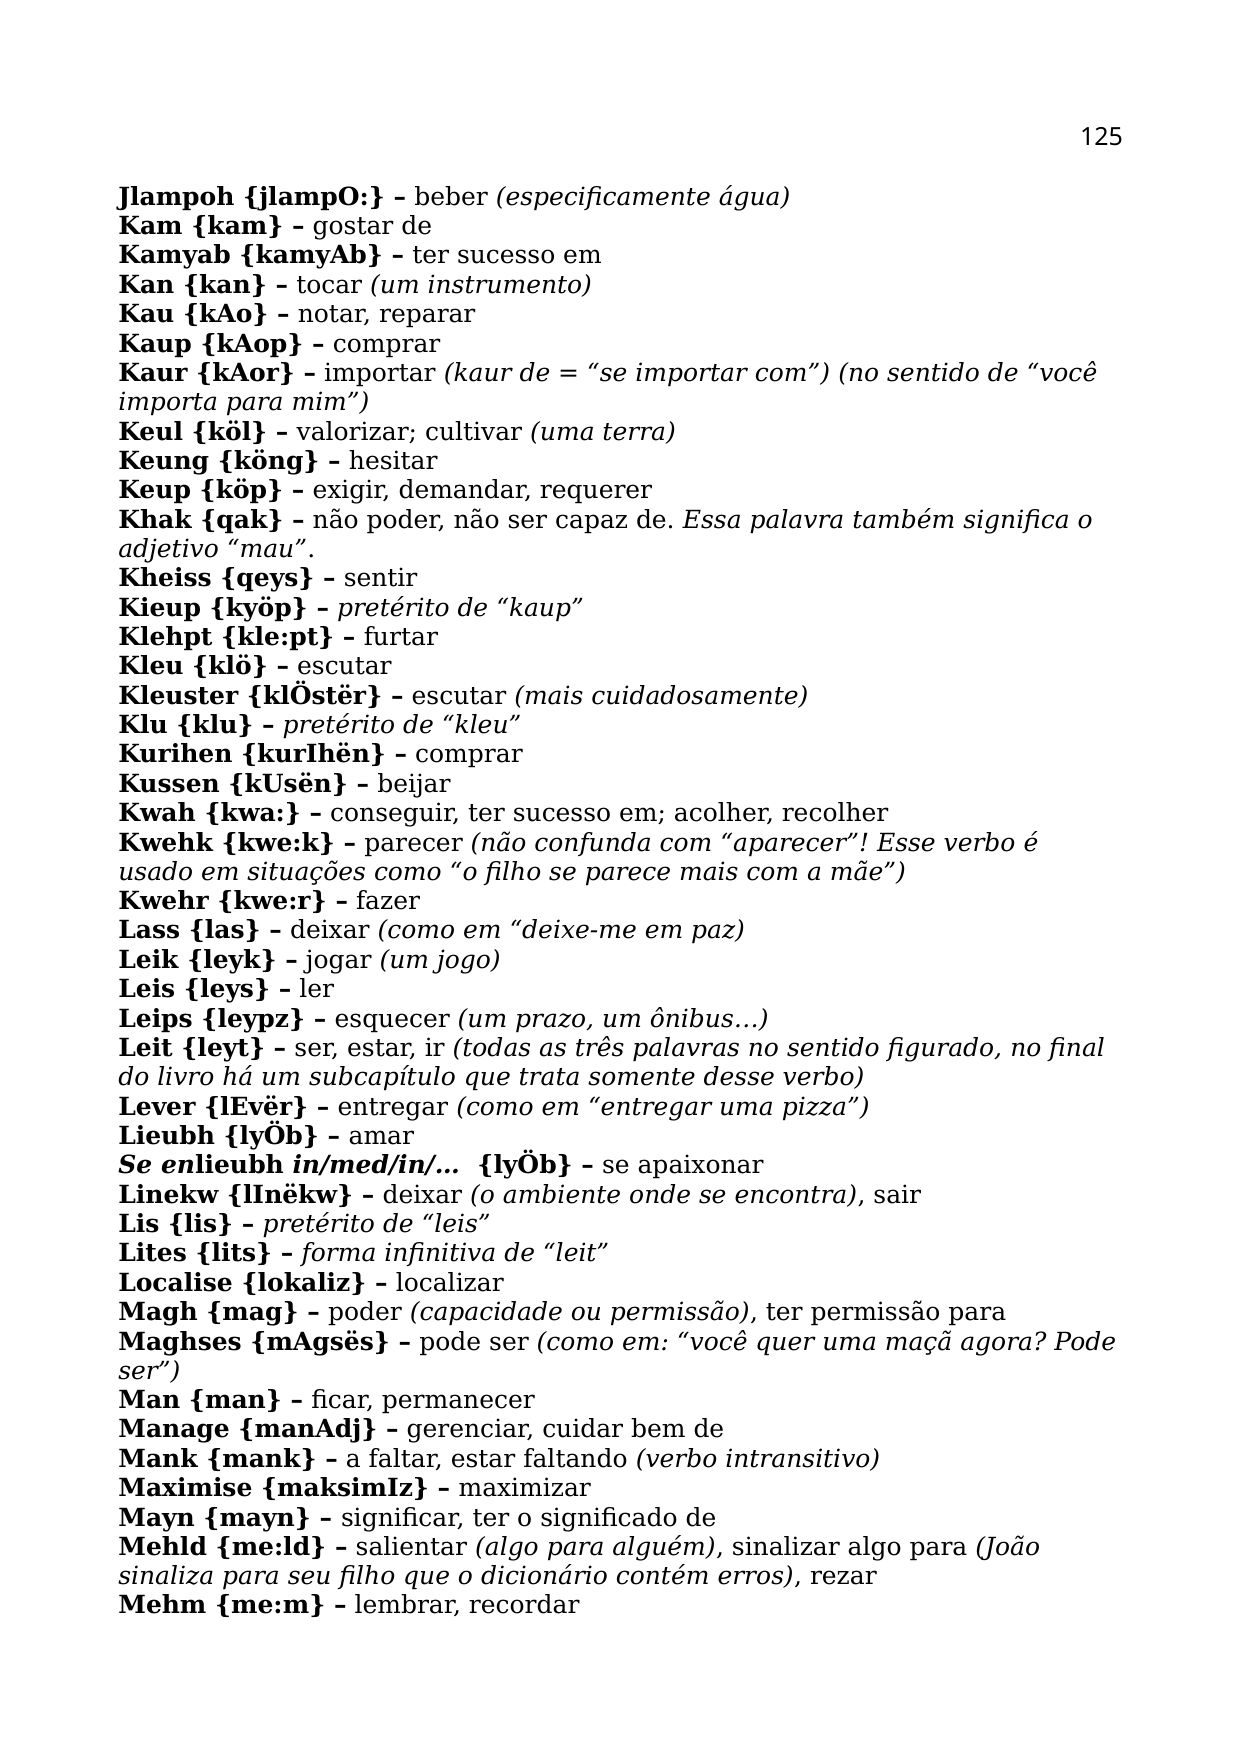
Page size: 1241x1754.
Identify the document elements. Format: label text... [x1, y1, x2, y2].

text Mehm {me:m} – lembrar, recordar [118, 1590, 1123, 1620]
text Kaup {kAop} – comprar [118, 328, 1123, 358]
text Mehld {me:ld} – salientar (algo para alguém), sinalizar algo para (João sinaliza para seu filho que o dicionário contém erros), rezar [118, 1532, 1123, 1590]
text Keul {köl} – valorizar; cultivar (uma terra) [118, 416, 1123, 446]
text Man {man} – ficar, permanecer [118, 1385, 1123, 1414]
text Kurihen {kurIhën} – comprar [118, 739, 1123, 769]
text Kam {kam} – gostar de [118, 211, 1123, 240]
text Leis {leys} – ler [118, 974, 1123, 1003]
text Khak {qak} – não poder, não ser capaz de. Essa palavra também significa o adjetivo “mau”. [118, 504, 1123, 563]
text Kan {kan} – tocar (um instrumento) [118, 270, 1123, 299]
text Lites {lits} – forma infinitiva de “leit” [118, 1238, 1123, 1268]
text Keung {köng} – hesitar [118, 446, 1123, 475]
text Mayn {mayn} – significar, ter o significado de [118, 1502, 1123, 1532]
text Leit {leyt} – ser, estar, ir (todas as três palavras no sentido figurado, no final do livro há um subcapítulo que trata somente desse verbo) [118, 1033, 1123, 1091]
text Manage {manAdj} – gerenciar, cuidar bem de [118, 1414, 1123, 1444]
text Se enlieubh in/med/in/… {lyÖb} – se apaixonar [118, 1150, 1123, 1179]
text Leik {leyk} – jogar (um jogo) [118, 945, 1123, 974]
text Maghses {mAgsës} – pode ser (como em: “você quer uma maçã agora? Pode ser”) [118, 1326, 1123, 1385]
text Klu {klu} – pretérito de “kleu” [118, 710, 1123, 739]
text Kieup {kyöp} – pretérito de “kaup” [118, 592, 1123, 622]
text Kheiss {qeys} – sentir [118, 563, 1123, 592]
text Klehpt {kle:pt} – furtar [118, 622, 1123, 651]
text Linekw {lInëkw} – deixar (o ambiente onde se encontra), sair [118, 1179, 1123, 1209]
text Maximise {maksimIz} – maximizar [118, 1473, 1123, 1502]
text Kwehr {kwe:r} – fazer [118, 886, 1123, 915]
text Localise {lokaliz} – localizar [118, 1268, 1123, 1297]
text Mank {mank} – a faltar, estar faltando (verbo intransitivo) [118, 1444, 1123, 1473]
text Kwehk {kwe:k} – parecer (não confunda com “aparecer”! Esse verbo é usado em situações como “o filho se parece mais com a mãe”) [118, 827, 1123, 886]
text Lis {lis} – pretérito de “leis” [118, 1209, 1123, 1238]
text Kussen {kUsën} – beijar [118, 769, 1123, 798]
text Lass {las} – deixar (como em “deixe-me em paz) [118, 915, 1123, 945]
text Kau {kAo} – notar, reparar [118, 299, 1123, 328]
text Jlampoh {jlampO:} – beber (especificamente água) [118, 182, 1123, 211]
text Kwah {kwa:} – conseguir, ter sucesso em; acolher, recolher [118, 798, 1123, 827]
text Kleu {klö} – escutar [118, 651, 1123, 681]
text Leips {leypz} – esquecer (um prazo, um ônibus…) [118, 1003, 1123, 1033]
text Lieubh {lyÖb} – amar [118, 1121, 1123, 1150]
text Keup {köp} – exigir, demandar, requerer [118, 475, 1123, 504]
text Kaur {kAor} – importar (kaur de = “se importar com”) (no sentido de “você importa para mim”) [118, 358, 1123, 416]
text Magh {mag} – poder (capacidade ou permissão), ter permissão para [118, 1297, 1123, 1326]
text Kamyab {kamyAb} – ter sucesso em [118, 240, 1123, 270]
text Lever {lEvër} – entregar (como em “entregar uma pizza”) [118, 1091, 1123, 1121]
text Kleuster {klÖstër} – escutar (mais cuidadosamente) [118, 681, 1123, 710]
